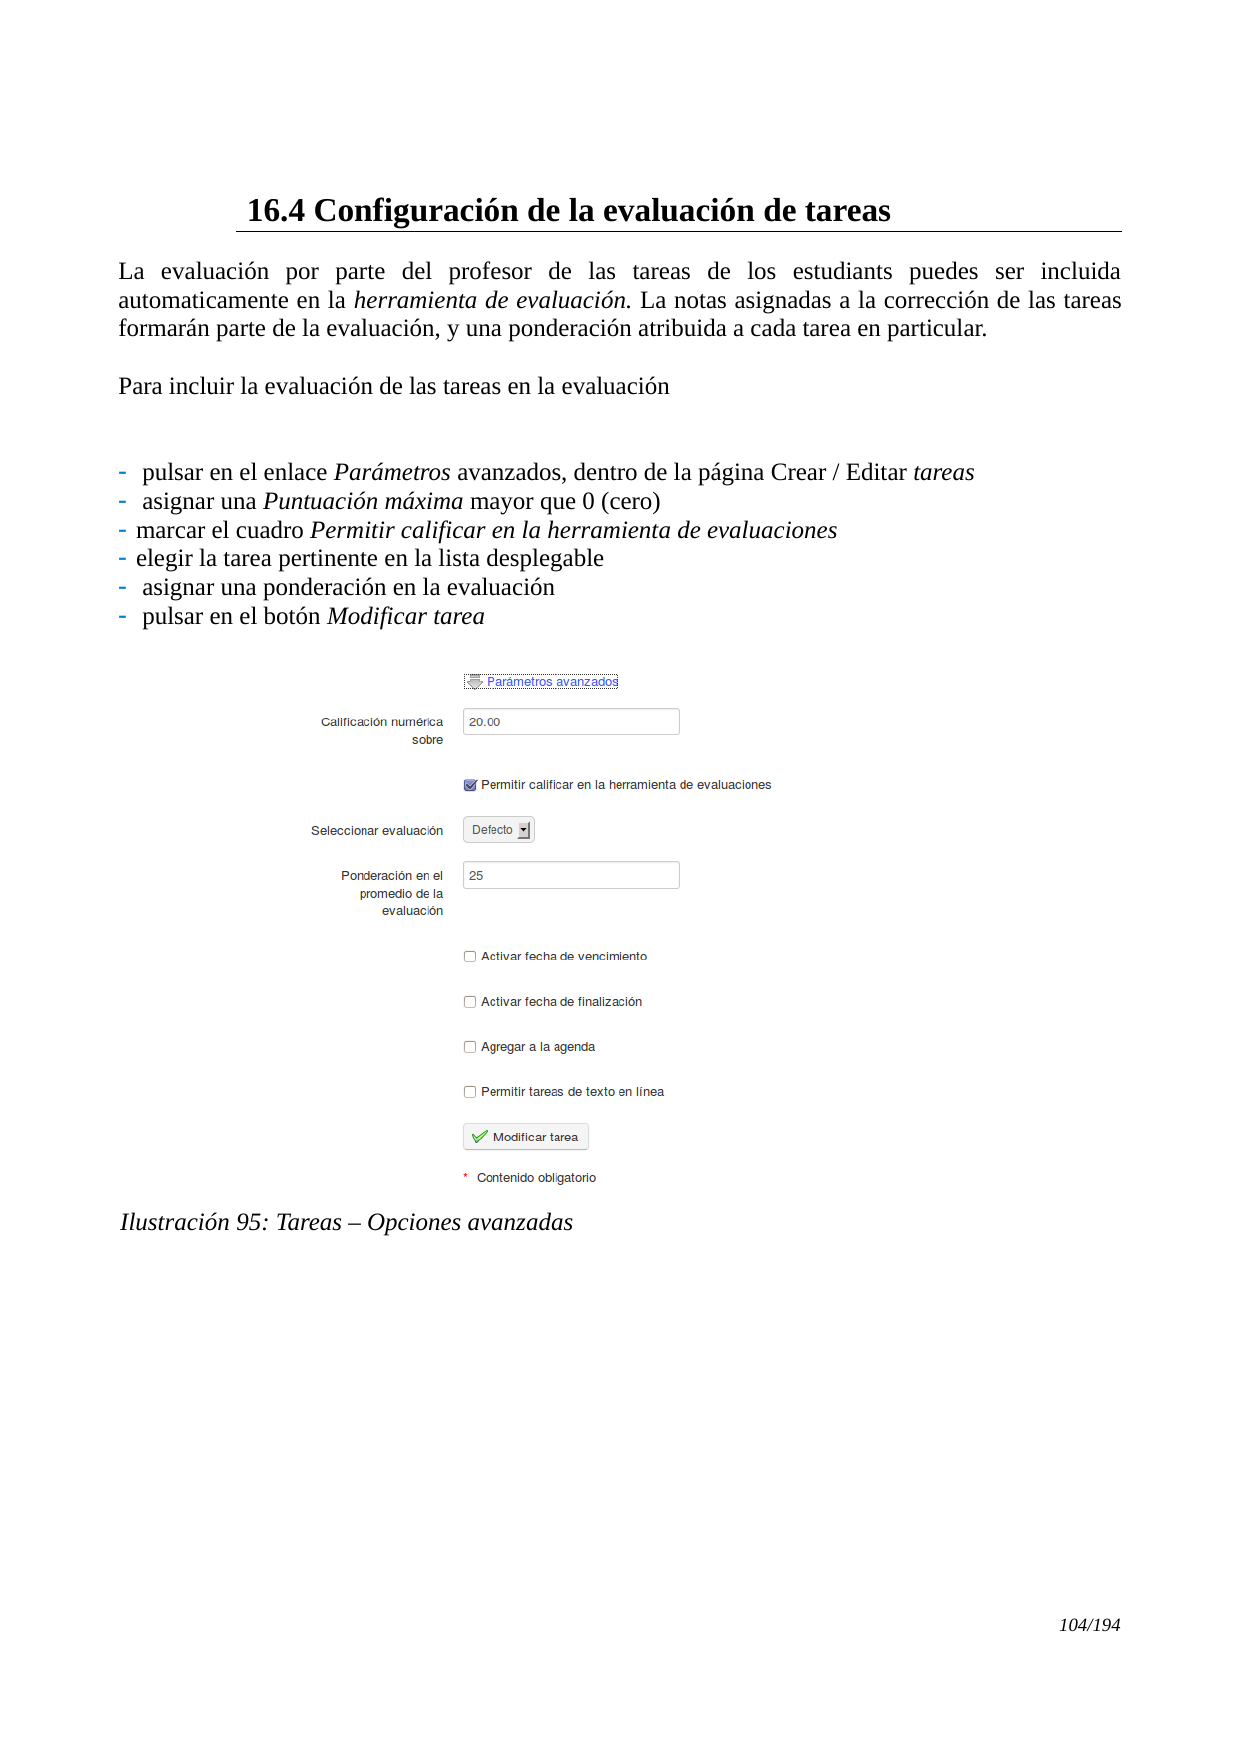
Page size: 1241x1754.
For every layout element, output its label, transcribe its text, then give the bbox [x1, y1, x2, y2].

subtitle Configuración de la evaluación de tareas [236, 190, 1122, 231]
list pulsar en el enlace Parámetros avanzados, dentro de la página Crear / Editar tareas [118, 457, 1122, 486]
list asignar una Puntuación máxima mayor que 0 (cero) [118, 486, 1122, 515]
list asignar una ponderación en la evaluación [118, 572, 1122, 601]
list elegir la tarea pertinente en la lista desplegable [118, 543, 1122, 572]
text Para incluir la evaluación de las tareas en la evaluación [118, 371, 1122, 400]
text Ilustración 95: Tareas – Opciones avanzadas [120, 1207, 1119, 1236]
text La evaluación por parte del profesor de las tareas de los estudiants puedes ser incluida automaticamente en la herramienta de evaluación. La notas asignadas a la corrección de las tareas formarán parte de la evaluación, y una ponderación atribuida a cada tarea en particular. [118, 256, 1122, 342]
list pulsar en el botón Modificar tarea [118, 601, 1122, 630]
list marcar el cuadro Permitir calificar en la herramienta de evaluaciones [118, 515, 1122, 543]
picture [301, 660, 939, 1199]
